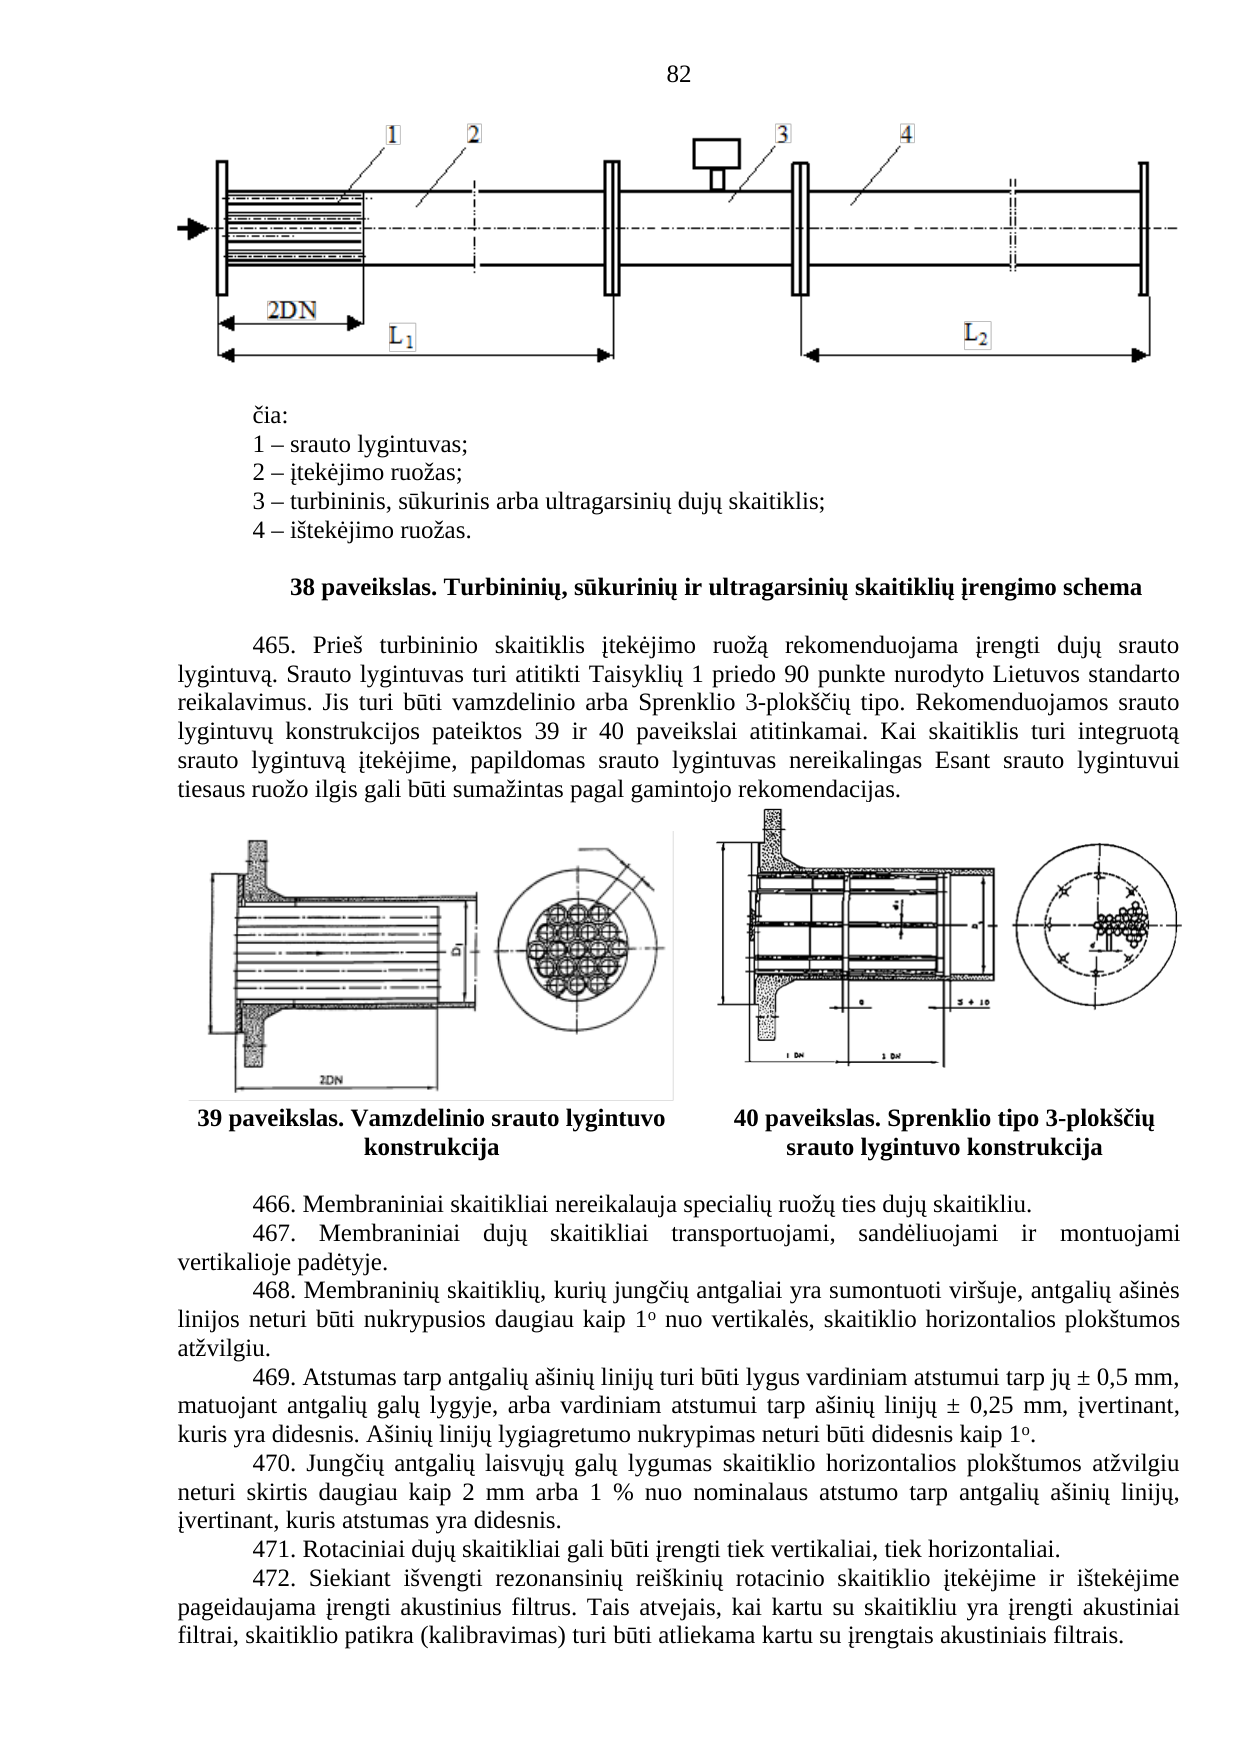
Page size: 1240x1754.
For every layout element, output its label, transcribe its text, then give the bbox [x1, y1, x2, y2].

text 472. Siekiant išvengti rezonansinių reiškinių rotacinio skaitiklio įtekėjime ir ištekėjime pageidaujama įrengti akustinius filtrus. Tais atvejais, kai kartu su skaitikliu yra įrengti akustiniai filtrai, skaitiklio patikra (kalibravimas) turi būti atliekama kartu su įrengtais akustiniais filtrais. [177, 1563, 1181, 1649]
text 469. Atstumas tarp antgalių ašinių linijų turi būti lygus vardiniam atstumui tarp jų ± 0,5 mm, matuojant antgalių galų lygyje, arba vardiniam atstumui tarp ašinių linijų ± 0,25 mm, įvertinant, kuris yra didesnis. Ašinių linijų lygiagretumo nukrypimas neturi būti didesnis kaip 1o. [177, 1362, 1181, 1448]
text 465. Prieš turbininio skaitiklis įtekėjimo ruožą rekomenduojama įrengti dujų srauto lygintuvą. Srauto lygintuvas turi atitikti Taisyklių 1 priedo 90 punkte nurodyto Lietuvos standarto reikalavimus. Jis turi būti vamzdelinio arba Sprenklio 3-plokščių tipo. Rekomenduojamos srauto lygintuvų konstrukcijos pateiktos 39 ir 40 paveikslai atitinkamai. Kai skaitiklis turi integruotą srauto lygintuvą įtekėjime, papildomas srauto lygintuvas nereikalingas Esant srauto lygintuvui tiesaus ruožo ilgis gali būti sumažintas pagal gamintojo rekomendacijas. [177, 630, 1181, 802]
text čia: [177, 400, 1181, 429]
table_cell 39 paveikslas. Vamzdelinio srauto lygintuvo konstrukcija [177, 1103, 686, 1161]
text 471. Rotaciniai dujų skaitikliai gali būti įrengti tiek vertikaliai, tiek horizontaliai. [177, 1534, 1181, 1563]
text 468. Membraninių skaitiklių, kurių jungčių antgaliai yra sumontuoti viršuje, antgalių ašinės linijos neturi būti nukrypusios daugiau kaip 1o nuo vertikalės, skaitiklio horizontalios plokštumos atžvilgiu. [177, 1276, 1181, 1362]
text 3 – turbininis, sūkurinis arba ultragarsinių dujų skaitiklis; [177, 486, 1181, 515]
text 38 paveikslas. Turbininių, sūkurinių ir ultragarsinių skaitiklių įrengimo schema [177, 572, 1181, 601]
text 4 – ištekėjimo ruožas. [177, 515, 1181, 544]
text 470. Jungčių antgalių laisvųjų galų lygumas skaitiklio horizontalios plokštumos atžvilgiu neturi skirtis daugiau kaip 2 mm arba 1 % nuo nominalaus atstumo tarp antgalių ašinių linijų, įvertinant, kuris atstumas yra didesnis. [177, 1448, 1181, 1534]
table_header [686, 803, 1203, 1103]
table_cell 40 paveikslas. Sprenklio tipo 3-plokščių srauto lygintuvo konstrukcija [686, 1103, 1203, 1161]
text 467. Membraniniai dujų skaitikliai transportuojami, sandėliuojami ir montuojami vertikalioje padėtyje. [177, 1218, 1181, 1276]
text 466. Membraniniai skaitikliai nereikalauja specialių ruožų ties dujų skaitikliu. [177, 1189, 1181, 1218]
table_header [177, 803, 686, 1103]
text 1 – srauto lygintuvas; [177, 429, 1181, 457]
text 2 – įtekėjimo ruožas; [177, 457, 1181, 486]
